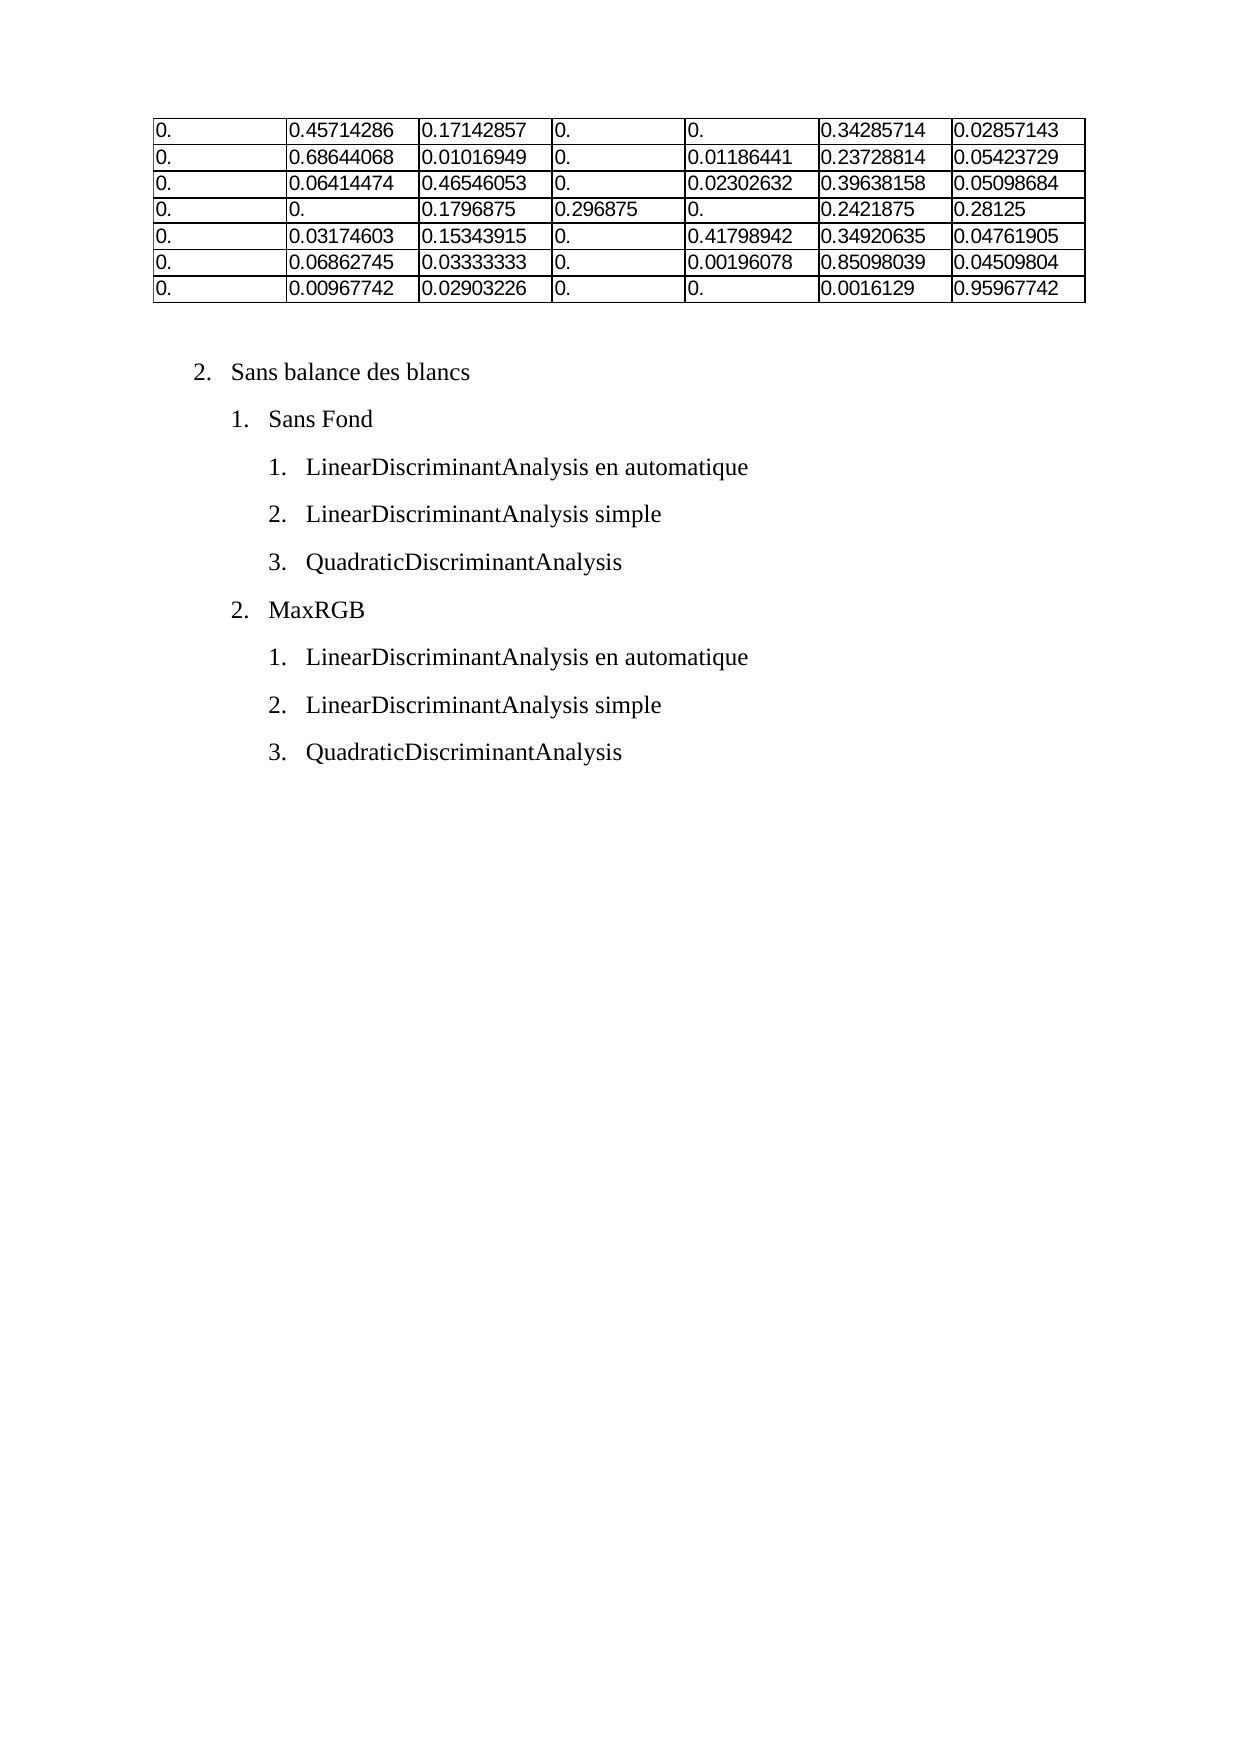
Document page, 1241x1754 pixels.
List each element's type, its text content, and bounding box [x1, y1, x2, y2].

list MaxRGB [231, 595, 1122, 623]
list LinearDiscriminantAnalysis simple [268, 690, 1122, 719]
list QuadraticDiscriminantAnalysis [268, 737, 1122, 766]
list LinearDiscriminantAnalysis simple [268, 499, 1122, 528]
list Sans balance des blancs [193, 357, 1122, 385]
list LinearDiscriminantAnalysis en automatique [268, 642, 1122, 671]
list QuadraticDiscriminantAnalysis [268, 547, 1122, 576]
list LinearDiscriminantAnalysis en automatique [268, 452, 1122, 481]
list Sans Fond [231, 404, 1122, 433]
